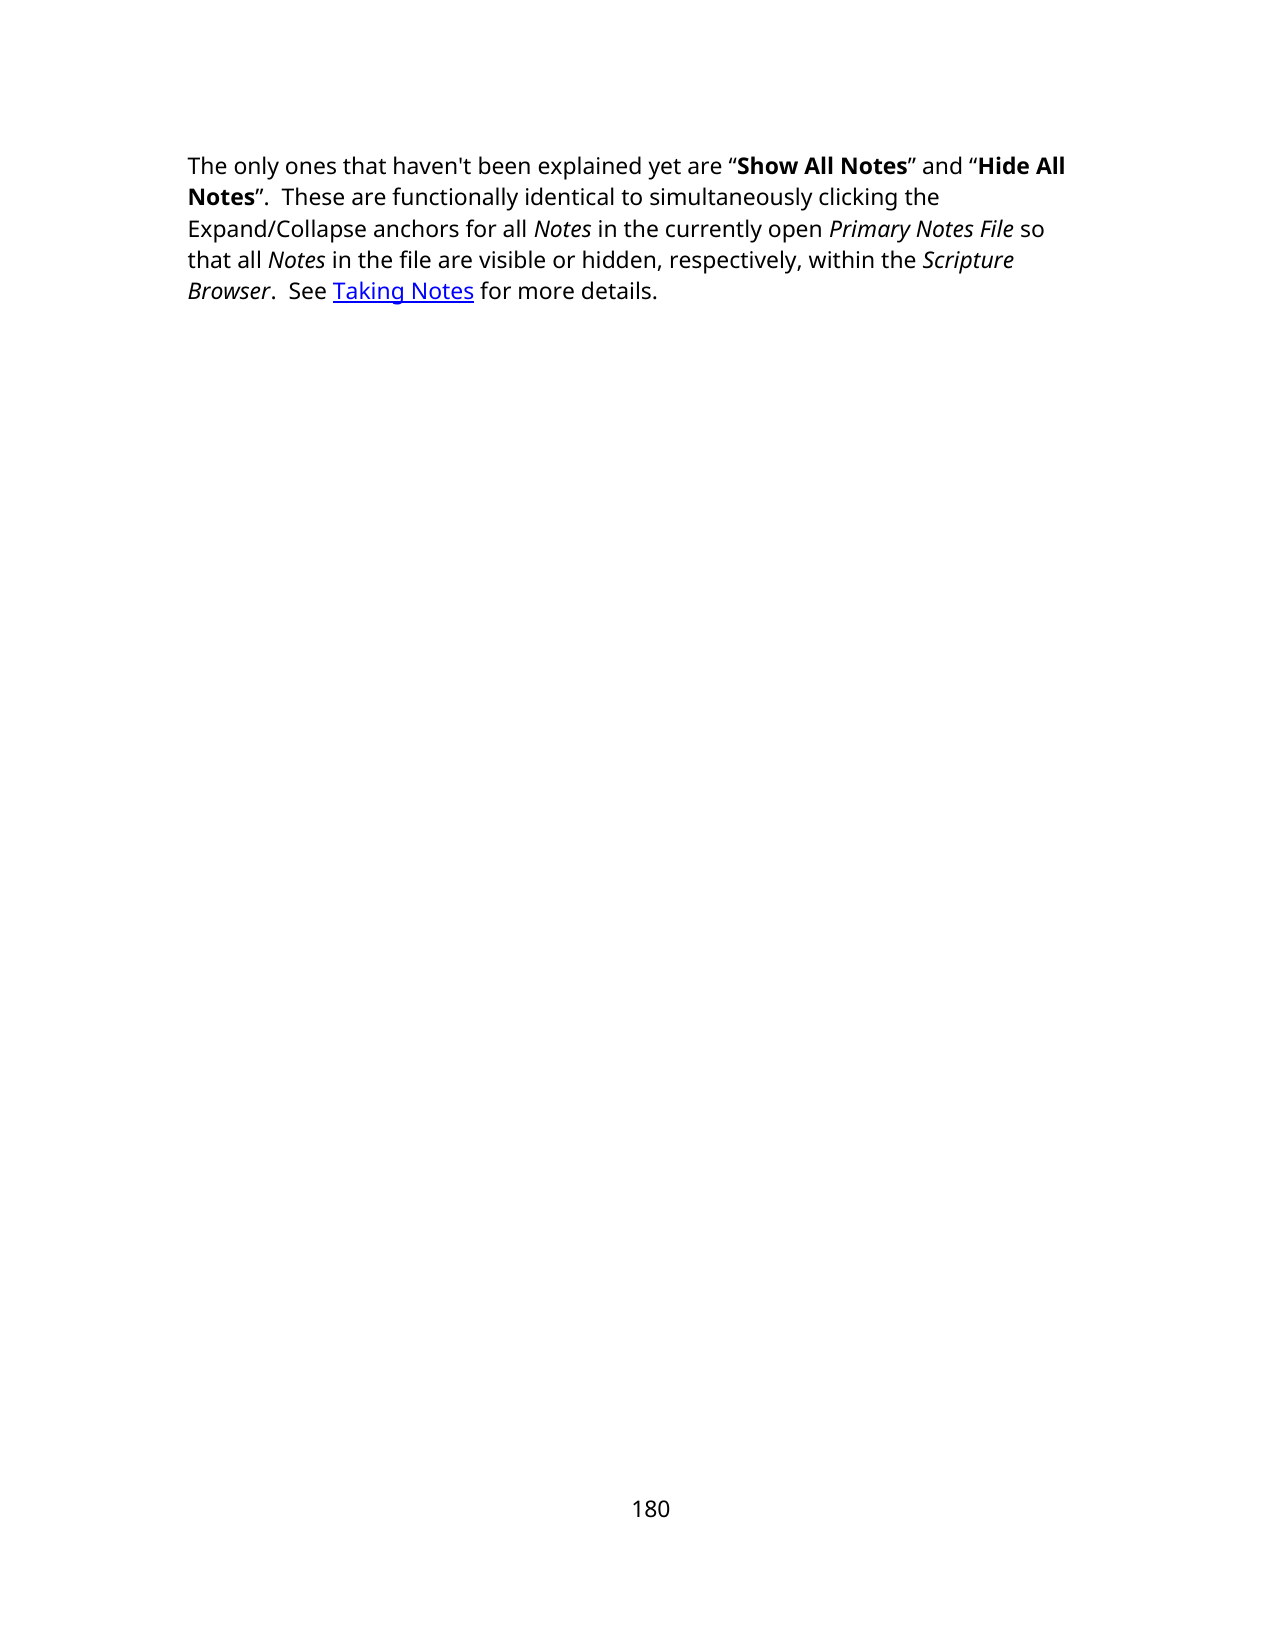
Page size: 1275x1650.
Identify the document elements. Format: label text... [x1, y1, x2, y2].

text The only ones that haven't been explained yet are “Show All Notes” and “Hide All Notes”. These are functionally identical to simultaneously clicking the Expand/Collapse anchors for all Notes in the currently open Primary Notes File so that all Notes in the file are visible or hidden, respectively, within the Scripture Browser. See Taking Notes for more details. [187, 150, 1087, 306]
